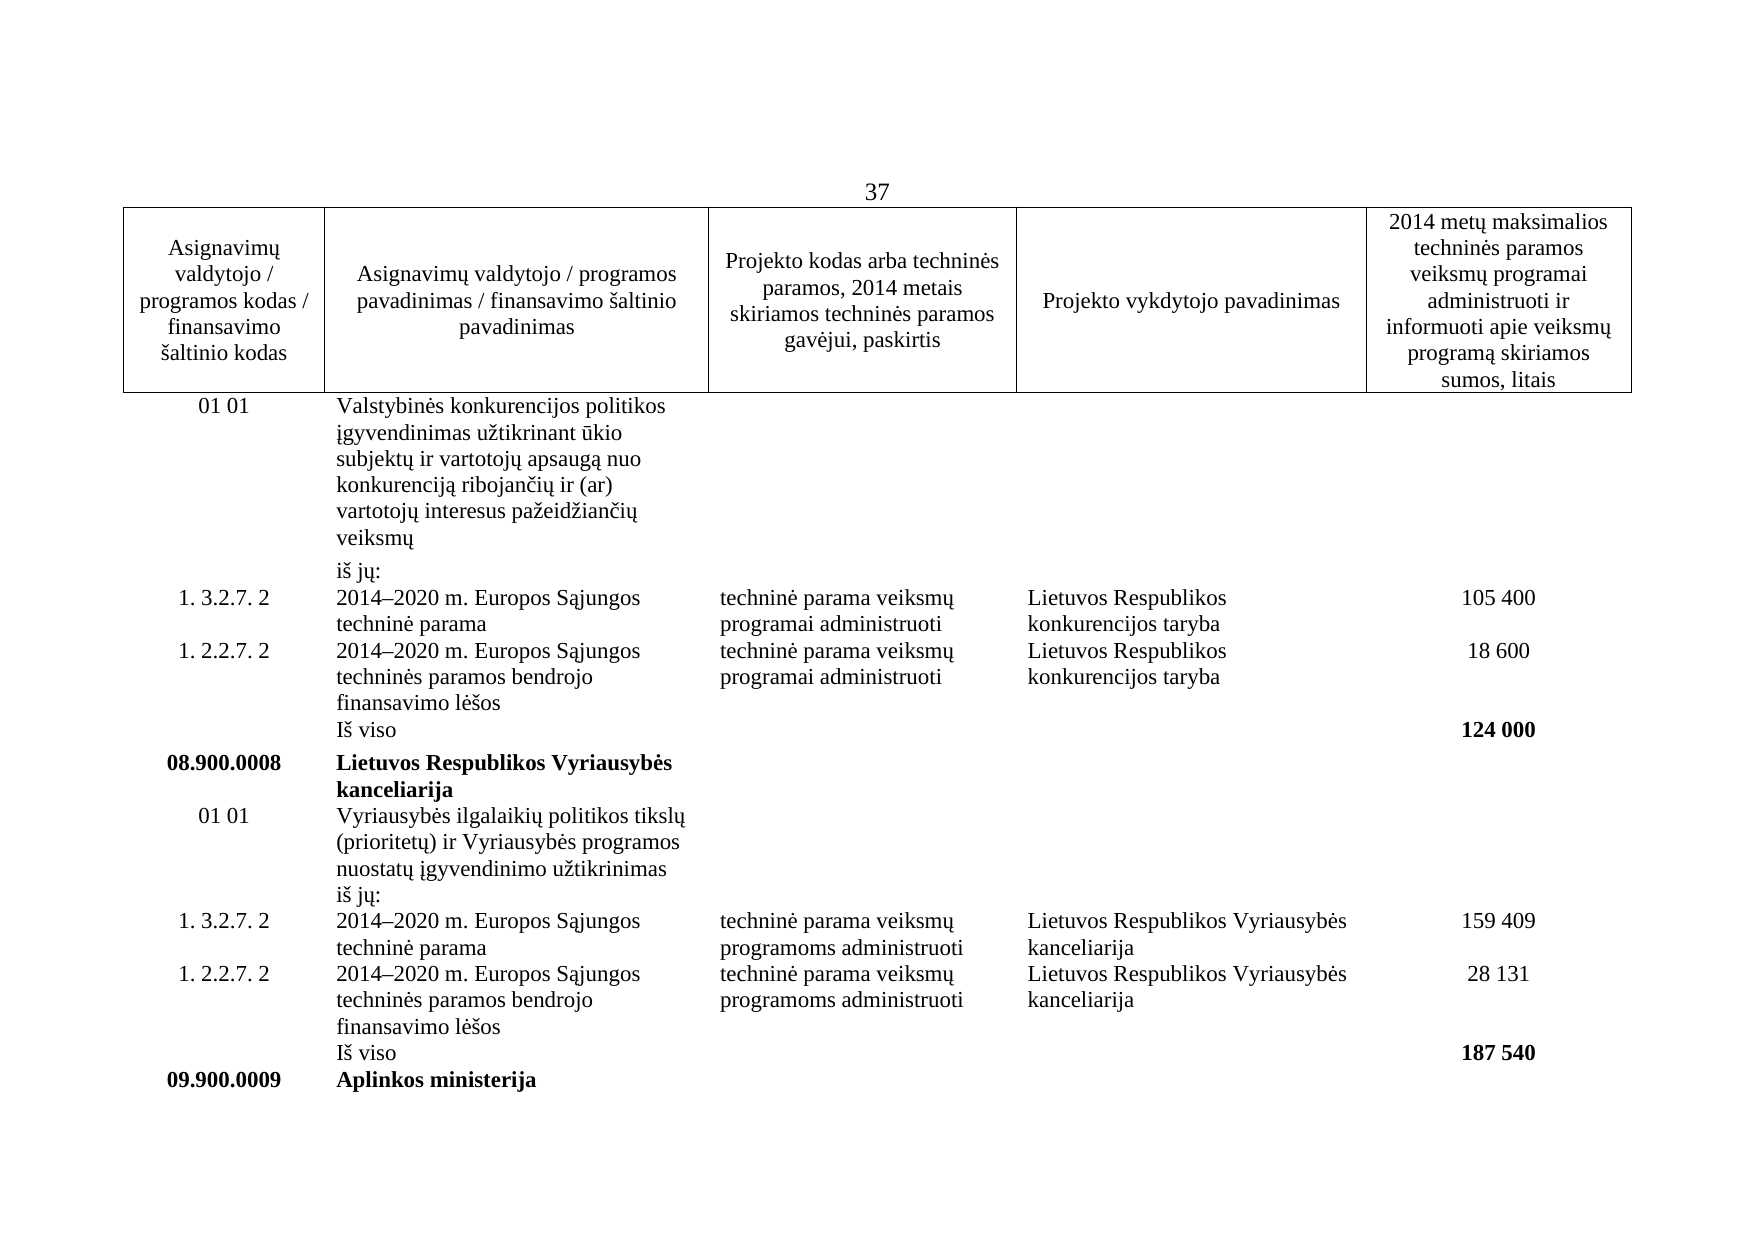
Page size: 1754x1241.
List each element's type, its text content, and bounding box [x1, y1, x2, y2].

table_cell Lietuvos Respublikos konkurencijos taryba [1016, 637, 1366, 716]
table_cell Lietuvos Respublikos Vyriausybės kanceliarija [1016, 908, 1366, 960]
table_cell Lietuvos Respublikos Vyriausybės kanceliarija [1016, 960, 1366, 1039]
table_cell [1016, 802, 1366, 881]
table_cell [123, 550, 325, 584]
table_cell Aplinkos ministerija [325, 1066, 709, 1092]
table_cell 09.900.0009 [123, 1066, 325, 1092]
table_header Asignavimų valdytojo / programos kodas / finansavimo šaltinio kodas [124, 208, 324, 392]
table_header Projekto kodas arba techninės paramos, 2014 metais skiriamos techninės paramos gavėjui, paskirtis [709, 208, 1016, 392]
table_cell iš jų: [325, 550, 709, 584]
table_cell [123, 716, 325, 742]
table_cell 28 131 [1366, 960, 1631, 1039]
table_cell [709, 1039, 1016, 1066]
table_cell techninė parama veiksmų programoms administruoti [709, 908, 1016, 960]
table_cell Iš viso [325, 1039, 709, 1066]
table_header Projekto vykdytojo pavadinimas [1017, 208, 1366, 392]
table_cell 08.900.0008 [123, 742, 325, 802]
table_cell 01 01 [123, 393, 325, 550]
table_cell [1366, 742, 1631, 802]
table_cell 1. 3.2.7. 2 [123, 584, 325, 637]
table_cell 01 01 [123, 802, 325, 881]
table_cell [1366, 393, 1631, 550]
table_cell [709, 742, 1016, 802]
table_cell [1016, 393, 1366, 550]
table_cell [1016, 716, 1366, 742]
table_cell [709, 393, 1016, 550]
table_cell Lietuvos Respublikos Vyriausybės kanceliarija [325, 742, 709, 802]
table_cell 1. 2.2.7. 2 [123, 637, 325, 716]
table_cell [709, 1066, 1016, 1092]
table_cell [1366, 1066, 1631, 1092]
table_cell [123, 881, 325, 907]
table_cell 1. 2.2.7. 2 [123, 960, 325, 1039]
table_header Asignavimų valdytojo / programos pavadinimas / finansavimo šaltinio pavadinimas [325, 208, 708, 392]
table_cell [709, 802, 1016, 881]
table_cell Valstybinės konkurencijos politikos įgyvendinimas užtikrinant ūkio subjektų ir vartotojų apsaugą nuo konkurenciją ribojančių ir (ar) vartotojų interesus pažeidžiančių veiksmų [325, 393, 709, 550]
table_cell techninė parama veiksmų programoms administruoti [709, 960, 1016, 1039]
table_cell 1. 3.2.7. 2 [123, 908, 325, 960]
table_cell [1016, 1039, 1366, 1066]
table_cell 2014–2020 m. Europos Sąjungos techninė parama [325, 584, 709, 637]
table_cell 105 400 [1366, 584, 1631, 637]
table_cell [1016, 1066, 1366, 1092]
table_cell techninė parama veiksmų programai administruoti [709, 637, 1016, 716]
table_cell 2014–2020 m. Europos Sąjungos techninės paramos bendrojo finansavimo lėšos [325, 960, 709, 1039]
table_cell [1366, 802, 1631, 881]
table_cell iš jų: [325, 881, 709, 907]
table_cell [709, 716, 1016, 742]
table_cell [123, 1039, 325, 1066]
table_cell 2014–2020 m. Europos Sąjungos techninė parama [325, 908, 709, 960]
table_cell [1016, 550, 1366, 584]
table_cell techninė parama veiksmų programai administruoti [709, 584, 1016, 637]
table_cell Lietuvos Respublikos konkurencijos taryba [1016, 584, 1366, 637]
table_cell [709, 881, 1016, 907]
table_header 2014 metų maksimalios techninės paramos veiksmų programai administruoti ir informuoti apie veiksmų programą skiriamos sumos, litais [1367, 208, 1631, 392]
table_cell Vyriausybės ilgalaikių politikos tikslų (prioritetų) ir Vyriausybės programos nuostatų įgyvendinimo užtikrinimas [325, 802, 709, 881]
table_cell 2014–2020 m. Europos Sąjungos techninės paramos bendrojo finansavimo lėšos [325, 637, 709, 716]
table_cell 187 540 [1366, 1039, 1631, 1066]
table_cell 18 600 [1366, 637, 1631, 716]
table_cell [709, 550, 1016, 584]
table_cell [1016, 881, 1366, 907]
table_cell [1366, 550, 1631, 584]
table_cell Iš viso [325, 716, 709, 742]
table_cell 124 000 [1366, 716, 1631, 742]
table_cell [1016, 742, 1366, 802]
table_cell [1366, 881, 1631, 907]
table_cell 159 409 [1366, 908, 1631, 960]
